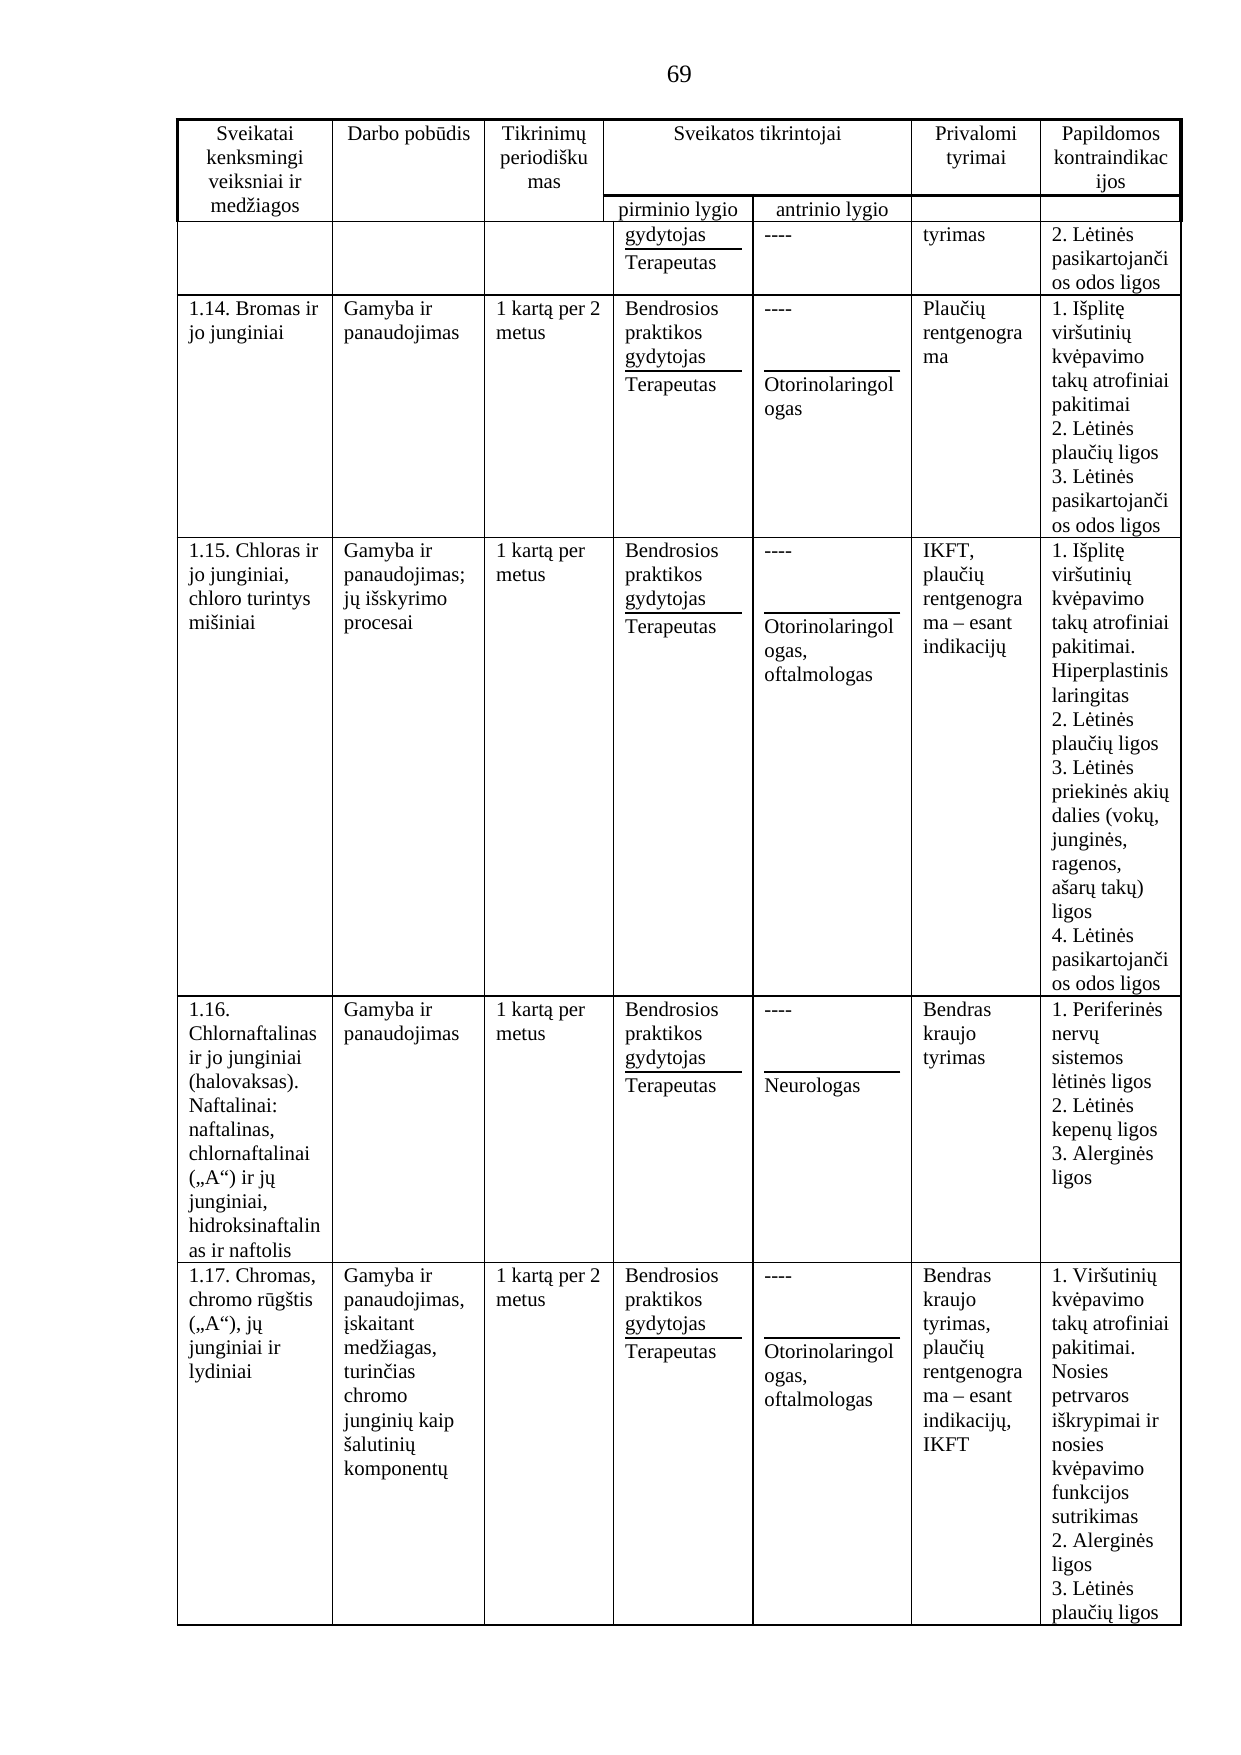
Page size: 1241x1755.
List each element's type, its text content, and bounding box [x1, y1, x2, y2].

table_header Darbo pobūdis [333, 121, 484, 221]
table_cell ---- Otorinolaringologas, oftalmologas [754, 1263, 911, 1624]
table_cell ---- ---- [754, 222, 911, 294]
table_cell 1.16. Chlornaftalinas ir jo junginiai (halovaksas). Naftalinai: naftalinas, chlornaftalinai („A“) ir jų junginiai, hidroksinaftalinas ir naftolis [178, 997, 332, 1262]
table_cell Gamyba ir panaudojimas, įskaitant medžiagas, turinčias chromo junginių kaip šalutinių komponentų [333, 1263, 484, 1624]
table_cell Bendras kraujo tyrimas [912, 997, 1040, 1262]
table_header Sveikatos tikrintojai [604, 121, 911, 193]
table_cell 1.15. Chloras ir jo junginiai, chloro turintys mišiniai [178, 538, 332, 995]
table_cell gydytojas Terapeutas [614, 222, 752, 294]
table_cell antrinio lygio [754, 197, 911, 221]
table_cell ---- Otorinolaringologas, oftalmologas [754, 538, 911, 995]
table_header Papildomos kontraindikacijos [1041, 121, 1179, 193]
table_cell 2. Lėtinės pasikartojančios odos ligos [1041, 222, 1180, 294]
table_cell 1.14. Bromas ir jo junginiai [178, 296, 332, 537]
table_cell Bendrosios praktikos gydytojas Terapeutas [614, 1263, 752, 1624]
table_cell 1 kartą per 2 metus [485, 1263, 613, 1624]
table_cell tyrimas [912, 222, 1040, 294]
table_cell [485, 222, 613, 294]
table_cell [333, 222, 484, 294]
table_cell Gamyba ir panaudojimas [333, 296, 484, 537]
table_cell [912, 197, 1040, 221]
table_cell Bendrosios praktikos gydytojas Terapeutas [614, 296, 752, 537]
table_cell 1 kartą per metus [485, 538, 613, 995]
table_cell Bendrosios praktikos gydytojas Terapeutas [614, 997, 752, 1262]
table_cell Gamyba ir panaudojimas [333, 997, 484, 1262]
table_cell [1041, 197, 1179, 221]
table_cell ---- Neurologas [754, 997, 911, 1262]
table_cell 1 kartą per metus [485, 997, 613, 1262]
table_cell Gamyba ir panaudojimas; jų išskyrimo procesai [333, 538, 484, 995]
table_cell 1.17. Chromas, chromo rūgštis („A“), jų junginiai ir lydiniai [178, 1263, 332, 1624]
table_cell Bendrosios praktikos gydytojas Terapeutas [614, 538, 752, 995]
table_header Tikrinimų periodiškumas [485, 121, 603, 221]
table_header Privalomi tyrimai [912, 121, 1040, 193]
table_cell 1. Išplitę viršutinių kvėpavimo takų atrofiniai pakitimai 2. Lėtinės plaučių ligos 3. Lėtinės pasikartojančios odos ligos [1041, 296, 1180, 537]
table_cell 1. Periferinės nervų sistemos lėtinės ligos 2. Lėtinės kepenų ligos 3. Alerginės ligos [1041, 997, 1180, 1262]
table_cell Plaučių rentgenograma [912, 296, 1040, 537]
table_cell ---- Otorinolaringologas [754, 296, 911, 537]
table_cell IKFT, plaučių rentgenograma – esant indikacijų [912, 538, 1040, 995]
table_cell 1. Išplitę viršutinių kvėpavimo takų atrofiniai pakitimai. Hiperplastinis laringitas 2. Lėtinės plaučių ligos 3. Lėtinės priekinės akių dalies (vokų, junginės, ragenos, ašarų takų) ligos 4. Lėtinės pasikartojančios odos ligos [1041, 538, 1180, 995]
table_cell 1. Viršutinių kvėpavimo takų atrofiniai pakitimai. Nosies petrvaros iškrypimai ir nosies kvėpavimo funkcijos sutrikimas 2. Alerginės ligos 3. Lėtinės plaučių ligos [1041, 1263, 1180, 1624]
table_header Sveikatai kenksmingi veiksniai ir medžiagos [179, 121, 332, 221]
table_cell [178, 222, 332, 294]
table_cell Bendras kraujo tyrimas, plaučių rentgenograma – esant indikacijų, IKFT [912, 1263, 1040, 1624]
table_cell pirminio lygio [604, 197, 752, 221]
table_cell 1 kartą per 2 metus [485, 296, 613, 537]
